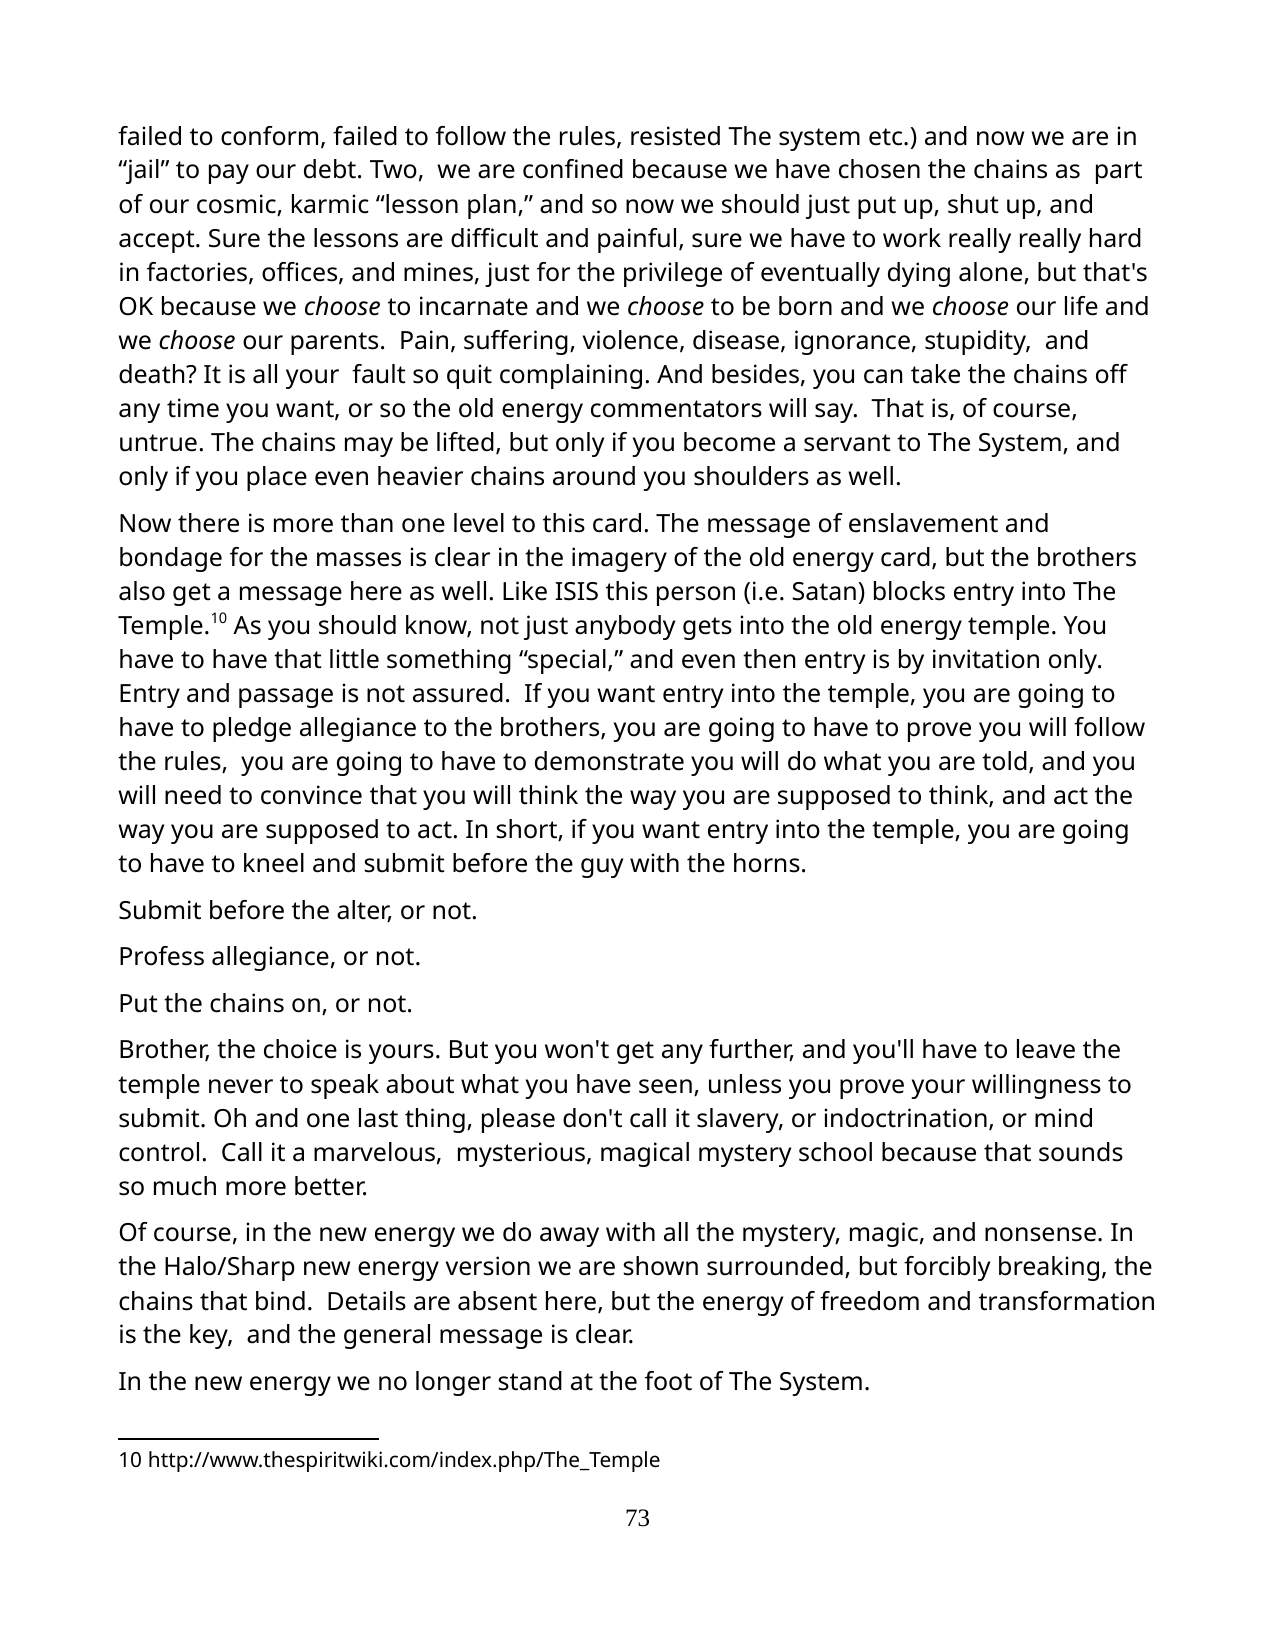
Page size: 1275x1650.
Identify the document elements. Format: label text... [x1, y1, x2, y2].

text Now there is more than one level to this card. The message of enslavement and bondage for the masses is clear in the imagery of the old energy card, but the brothers also get a message here as well. Like ISIS this person (i.e. Satan) blocks entry into The Temple. As you should know, not just anybody gets into the old energy temple. You have to have that little something “special,” and even then entry is by invitation only. Entry and passage is not assured. If you want entry into the temple, you are going to have to pledge allegiance to the brothers, you are going to have to prove you will follow the rules, you are going to have to demonstrate you will do what you are told, and you will need to convince that you will think the way you are supposed to think, and act the way you are supposed to act. In short, if you want entry into the temple, you are going to have to kneel and submit before the guy with the horns. [118, 505, 1157, 880]
text Profess allegiance, or not. [118, 939, 1157, 973]
text In the new energy we no longer stand at the foot of The System. [118, 1364, 1157, 1398]
text failed to conform, failed to follow the rules, resisted The system etc.) and now we are in “jail” to pay our debt. Two, we are confined because we have chosen the chains as part of our cosmic, karmic “lesson plan,” and so now we should just put up, shut up, and accept. Sure the lessons are difficult and painful, sure we have to work really really hard in factories, offices, and mines, just for the privilege of eventually dying alone, but that's OK because we choose to incarnate and we choose to be born and we choose our life and we choose our parents. Pain, suffering, violence, disease, ignorance, stupidity, and death? It is all your fault so quit complaining. And besides, you can take the chains off any time you want, or so the old energy commentators will say. That is, of course, untrue. The chains may be lifted, but only if you become a servant to The System, and only if you place even heavier chains around you shoulders as well. [118, 118, 1157, 493]
text http://www.thespiritwiki.com/index.php/The_Temple [118, 1445, 1157, 1474]
text Submit before the alter, or not. [118, 892, 1157, 927]
text Brother, the choice is yours. But you won't get any further, and you'll have to leave the temple never to speak about what you have seen, unless you prove your willingness to submit. Oh and one last thing, please don't call it slavery, or indoctrination, or mind control. Call it a marvelous, mysterious, magical mystery school because that sounds so much more better. [118, 1032, 1157, 1202]
text Of course, in the new energy we do away with all the mystery, magic, and nonsense. In the Halo/Sharp new energy version we are shown surrounded, but forcibly breaking, the chains that bind. Details are absent here, but the energy of freedom and transformation is the key, and the general message is clear. [118, 1215, 1157, 1351]
text Put the chains on, or not. [118, 986, 1157, 1020]
